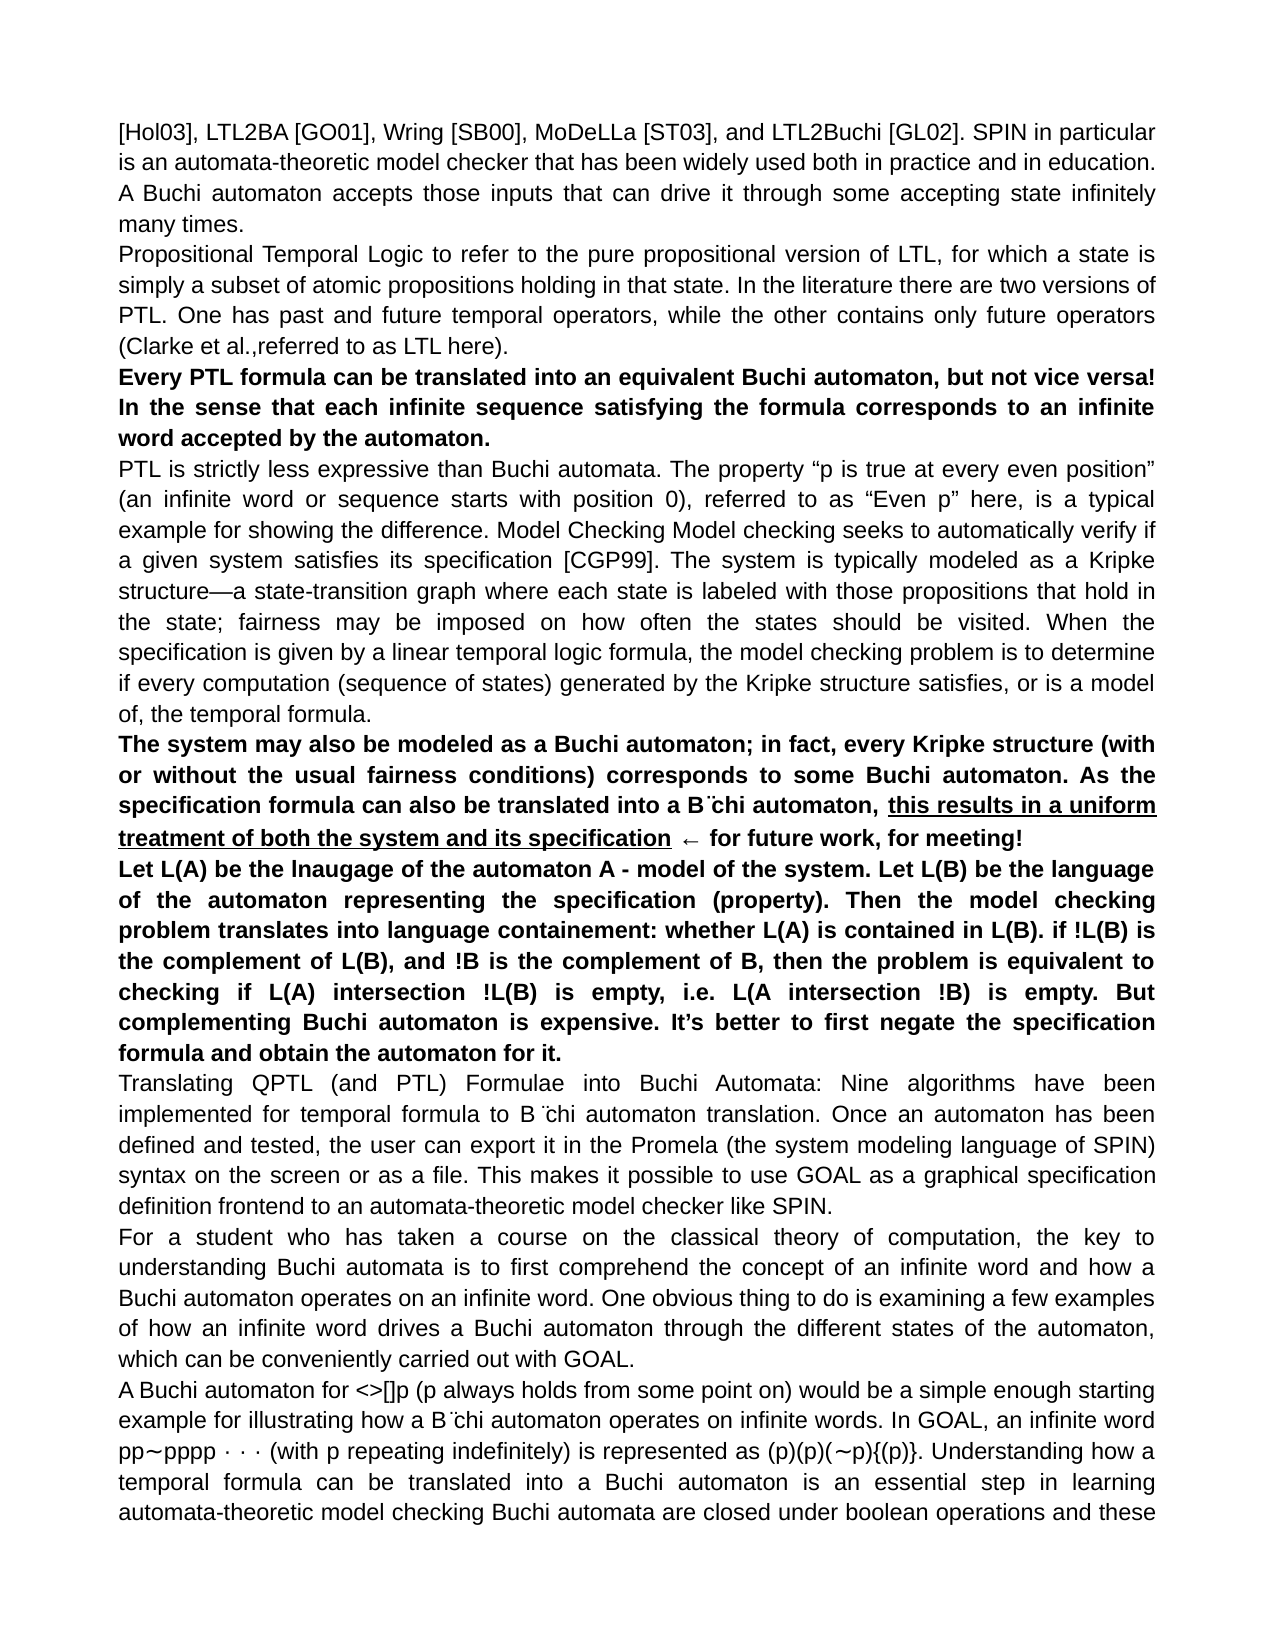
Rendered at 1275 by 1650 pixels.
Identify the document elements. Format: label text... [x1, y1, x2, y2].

text Let L(A) be the lnaugage of the automaton A - model of the system. Let L(B) be the language of the automaton representing the specification (property). Then the model checking problem translates into language containement: whether L(A) is contained in L(B). if !L(B) is the complement of L(B), and !B is the complement of B, then the problem is equivalent to checking if L(A) intersection !L(B) is empty, i.e. L(A intersection !B) is empty. But complementing Buchi automaton is expensive. It’s better to first negate the specification formula and obtain the automaton for it. [118, 855, 1157, 1066]
text Every PTL formula can be translated into an equivalent Buchi automaton, but not vice versa! In the sense that each infinite sequence satisfying the formula corresponds to an infinite word accepted by the automaton. [118, 363, 1157, 451]
text Propositional Temporal Logic to refer to the pure propositional version of LTL, for which a state is simply a subset of atomic propositions holding in that state. In the literature there are two versions of PTL. One has past and future temporal operators, while the other contains only future operators (Clarke et al.,referred to as LTL here). [118, 241, 1157, 359]
text PTL is strictly less expressive than Buchi automata. The property “p is true at every even position” (an infinite word or sequence starts with position 0), referred to as “Even p” here, is a typical example for showing the difference. Model Checking Model checking seeks to automatically verify if a given system satisfies its specification [CGP99]. The system is typically modeled as a Kripke structure—a state-transition graph where each state is labeled with those propositions that hold in the state; fairness may be imposed on how often the states should be visited. When the specification is given by a linear temporal logic formula, the model checking problem is to determine if every computation (sequence of states) generated by the Kripke structure satisfies, or is a model of, the temporal formula. [118, 455, 1157, 727]
text [Hol03], LTL2BA [GO01], Wring [SB00], MoDeLLa [ST03], and LTL2Buchi [GL02]. SPIN in particular is an automata-theoretic model checker that has been widely used both in practice and in education. A Buchi automaton accepts those inputs that can drive it through some accepting state infinitely many times. [118, 118, 1157, 237]
text For a student who has taken a course on the classical theory of computation, the key to understanding Buchi automata is to first comprehend the concept of an infinite word and how a Buchi automaton operates on an infinite word. One obvious thing to do is examining a few examples of how an infinite word drives a Buchi automaton through the different states of the automaton, which can be conveniently carried out with GOAL. [118, 1223, 1157, 1372]
text The system may also be modeled as a Buchi automaton; in fact, every Kripke structure (with or without the usual fairness conditions) corresponds to some Buchi automaton. As the specification formula can also be translated into a B ̈chi automaton, this results in a uniform treatment of both the system and its specification ← for future work, for meeting! [118, 731, 1157, 851]
text Translating QPTL (and PTL) Formulae into Buchi Automata: Nine algorithms have been implemented for temporal formula to B ̈chi automaton translation. Once an automaton has been defined and tested, the user can export it in the Promela (the system modeling language of SPIN) syntax on the screen or as a file. This makes it possible to use GOAL as a graphical specification definition frontend to an automata-theoretic model checker like SPIN. [118, 1070, 1157, 1219]
text A Buchi automaton for <>[]p (p always holds from some point on) would be a simple enough starting example for illustrating how a B ̈chi automaton operates on infinite words. In GOAL, an infinite word pp∼pppp · · · (with p repeating indefinitely) is represented as (p)(p)(∼p){(p)}. Understanding how a temporal formula can be translated into a Buchi automaton is an essential step in learning automata-theoretic model checking Buchi automata are closed under boolean operations and these [118, 1376, 1157, 1525]
